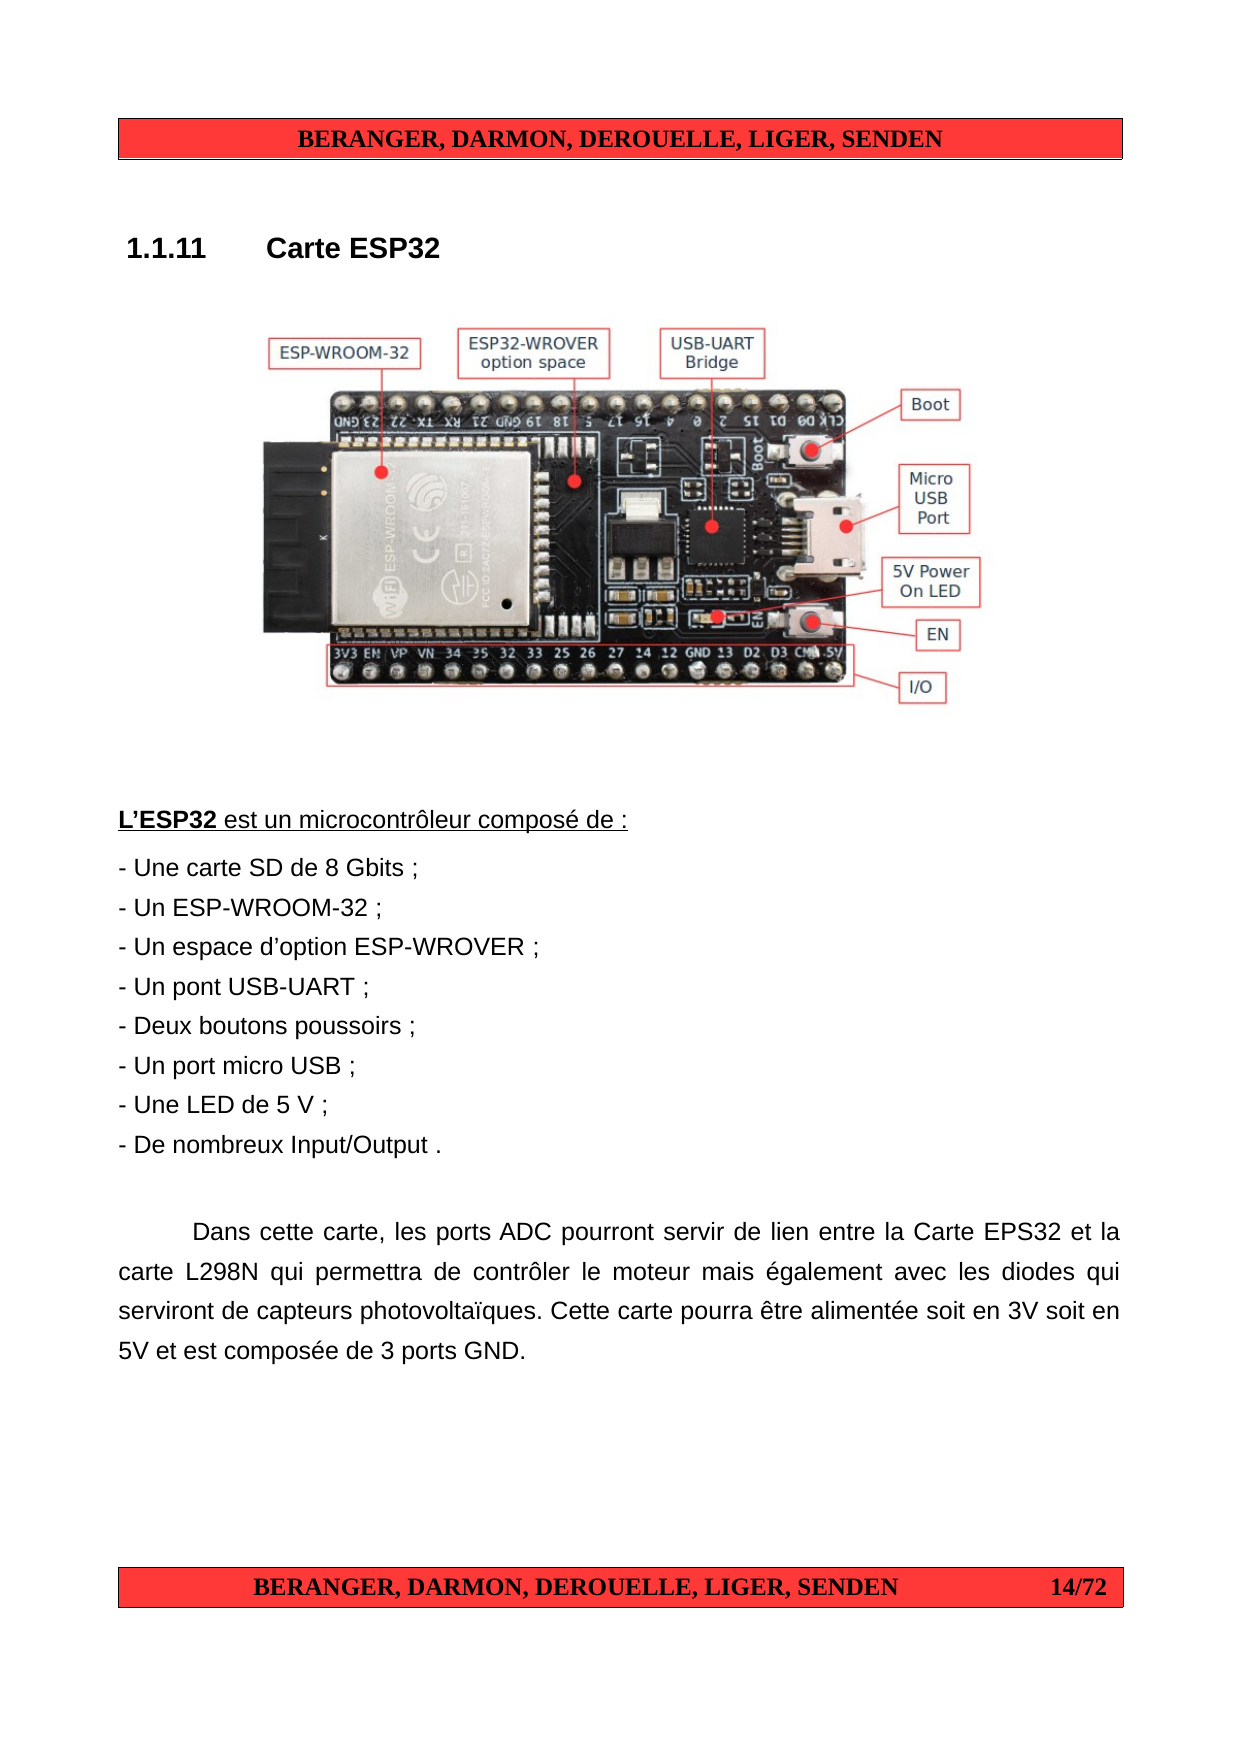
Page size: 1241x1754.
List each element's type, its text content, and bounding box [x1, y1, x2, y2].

text - Un port micro USB ; [118, 1051, 1122, 1079]
text - Une carte SD de 8 Gbits ; [118, 853, 1122, 882]
subtitle Carte ESP32 [118, 231, 1122, 265]
text - Deux boutons poussoirs ; [118, 1011, 1122, 1040]
text - De nombreux Input/Output . [118, 1130, 1122, 1159]
text - Un ESP-WROOM-32 ; [118, 892, 1122, 921]
text Dans cette carte, les ports ADC pourront servir de lien entre la Carte EPS32 et la carte L298N qui permettra de contrôler le moteur mais également avec les diodes qui serviront de capteurs photovoltaïques. Cette carte pourra être alimentée soit en 3V soit en 5V et est composée de 3 ports GND. [118, 1217, 1122, 1365]
text L’ESP32 est un microcontrôleur composé de : [118, 805, 1122, 834]
picture [234, 303, 1007, 729]
text - Un espace d’option ESP-WROVER ; [118, 932, 1122, 961]
text - Un pont USB-UART ; [118, 972, 1122, 1000]
text - Une LED de 5 V ; [118, 1090, 1122, 1119]
